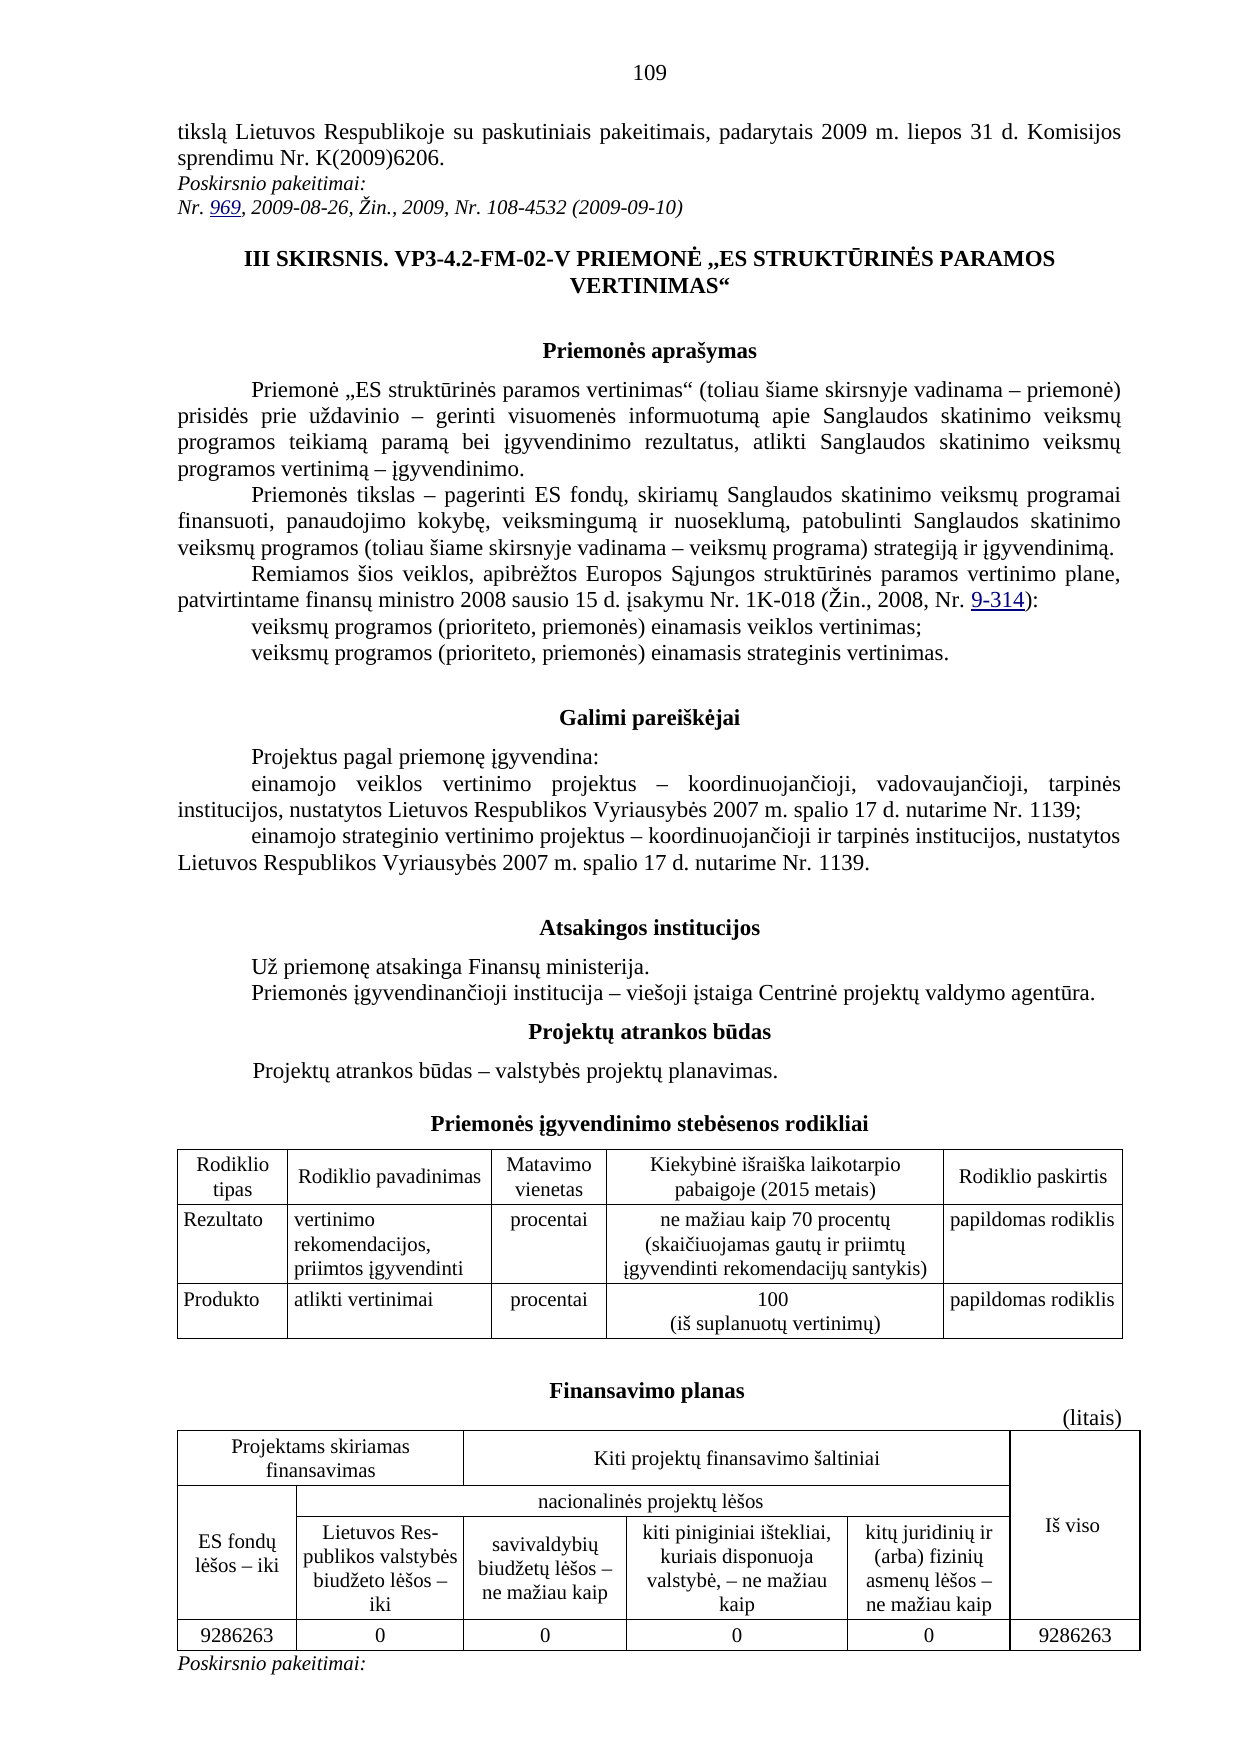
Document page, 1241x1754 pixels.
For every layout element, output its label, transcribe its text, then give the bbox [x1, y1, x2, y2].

text Remiamos šios veiklos, apibrėžtos Europos Sąjungos struktūrinės paramos vertinimo plane, patvirtintame finansų ministro 2008 sausio 15 d. įsakymu Nr. 1K-018 (Žin., 2008, Nr. 9-314): [177, 560, 1122, 613]
text Priemonės įgyvendinančioji institucija – viešoji įstaiga Centrinė projektų valdymo agentūra. [177, 979, 1122, 1006]
text Poskirsnio pakeitimai: [177, 1651, 1122, 1675]
table_cell 0 [297, 1620, 463, 1650]
text (litais) [177, 1404, 1122, 1430]
table_header Iš viso [1011, 1431, 1139, 1619]
table_cell Rezultato [178, 1205, 287, 1282]
table_cell ne mažiau kaip 70 procentų (skaičiuojamas gautų ir priimtų įgyvendinti rekomendacijų santykis) [607, 1205, 943, 1282]
table_cell ES fondų lėšos – iki [178, 1486, 296, 1619]
table_header Kiekybinė išraiška laikotarpio pabaigoje (2015 metais) [607, 1150, 943, 1203]
table_cell nacionalinės projektų lėšos [297, 1486, 1009, 1516]
table_cell procentai [492, 1205, 606, 1282]
text Priemonė „ES struktūrinės paramos vertinimas“ (toliau šiame skirsnyje vadinama – priemonė) prisidės prie uždavinio – gerinti visuomenės informuotumą apie Sanglaudos skatinimo veiksmų programos teikiamą paramą bei įgyvendinimo rezultatus, atlikti Sanglaudos skatinimo veiksmų programos vertinimą – įgyvendinimo. [177, 376, 1122, 481]
text Finansavimo planas [177, 1377, 1122, 1404]
table_header Rodiklio tipas [178, 1150, 287, 1203]
table_cell 0 [848, 1620, 1009, 1650]
text Poskirsnio pakeitimai: [177, 171, 1122, 195]
text Priemonės aprašymas [177, 337, 1122, 363]
text einamojo veiklos vertinimo projektus – koordinuojančioji, vadovaujančioji, tarpinės institucijos, nustatytos Lietuvos Respublikos Vyriausybės 2007 m. spalio 17 d. nutarime Nr. 1139; [177, 770, 1122, 822]
table_cell Lietuvos Res­publikos valsty­bės biudžeto lėšos – iki [297, 1517, 463, 1619]
table_cell Produkto [178, 1284, 287, 1337]
table_header Projektams skiriamas finansavimas [178, 1431, 463, 1485]
text Projektų atrankos būdas – valstybės projektų planavimas. [177, 1057, 1122, 1083]
table_header Kiti projektų finansavimo šaltiniai [464, 1431, 1009, 1485]
text veiksmų programos (prioriteto, priemonės) einamasis veiklos vertinimas; [177, 613, 1122, 639]
text Priemonės įgyvendinimo stebėsenos rodikliai [177, 1109, 1122, 1136]
text einamojo strateginio vertinimo projektus – koordinuojančioji ir tarpinės institucijos, nustatytos Lietuvos Respublikos Vyriausybės 2007 m. spalio 17 d. nutarime Nr. 1139. [177, 822, 1122, 875]
text Priemonės tikslas – pagerinti ES fondų, skiriamų Sanglaudos skatinimo veiksmų programai finansuoti, panaudojimo kokybę, veiksmingumą ir nuoseklumą, patobulinti Sanglaudos skatinimo veiksmų programos (toliau šiame skirsnyje vadinama – veiksmų programa) strategiją ir įgyvendinimą. [177, 481, 1122, 560]
text veiksmų programos (prioriteto, priemonės) einamasis strateginis vertinimas. [177, 639, 1122, 666]
table_header Matavimo vienetas [492, 1150, 606, 1203]
table_cell 9286263 [1011, 1620, 1139, 1650]
text Projektų atrankos būdas [177, 1018, 1122, 1044]
text Galimi pareiškėjai [177, 704, 1122, 731]
text Projektus pagal priemonę įgyvendina: [177, 743, 1122, 770]
table_cell savivaldybių biudžetų lėšos – ne mažiau kaip [464, 1517, 626, 1619]
table_header Rodiklio pavadinimas [288, 1150, 491, 1203]
table_header Rodiklio paskirtis [944, 1150, 1122, 1203]
text tikslą Lietuvos Respublikoje su paskutiniais pakeitimais, padarytais 2009 m. liepos 31 d. Komisijos sprendimu Nr. K(2009)6206. [177, 118, 1122, 171]
table_cell atlikti vertinimai [288, 1284, 491, 1337]
text Už priemonę atsakinga Finansų ministerija. [177, 953, 1122, 979]
table_cell kitų juridinių ir (arba) fizinių asmenų lėšos – ne mažiau kaip [848, 1517, 1009, 1619]
table_cell 100 (iš suplanuotų vertinimų) [607, 1284, 943, 1337]
text Nr. 969, 2009-08-26, Žin., 2009, Nr. 108-4532 (2009-09-10) [177, 195, 1122, 219]
table_cell 0 [464, 1620, 626, 1650]
text Atsakingos institucijos [177, 914, 1122, 940]
table_cell papildomas rodiklis [944, 1205, 1122, 1282]
table_cell 9286263 [178, 1620, 296, 1650]
table_cell papildomas rodiklis [944, 1284, 1122, 1337]
table_cell kiti piniginiai ištekliai, kuriais disponuoja valstybė, – ne mažiau kaip [627, 1517, 847, 1619]
table_cell 0 [627, 1620, 847, 1650]
table_cell procentai [492, 1284, 606, 1337]
table_cell vertinimo rekomendacijos, priimtos įgyvendinti [288, 1205, 491, 1282]
text III SKIRSNIS. VP3-4.2-FM-02-V PRIEMONĖ ,,ES struktūrinės PARAMOS vertinimas“ [177, 245, 1122, 298]
